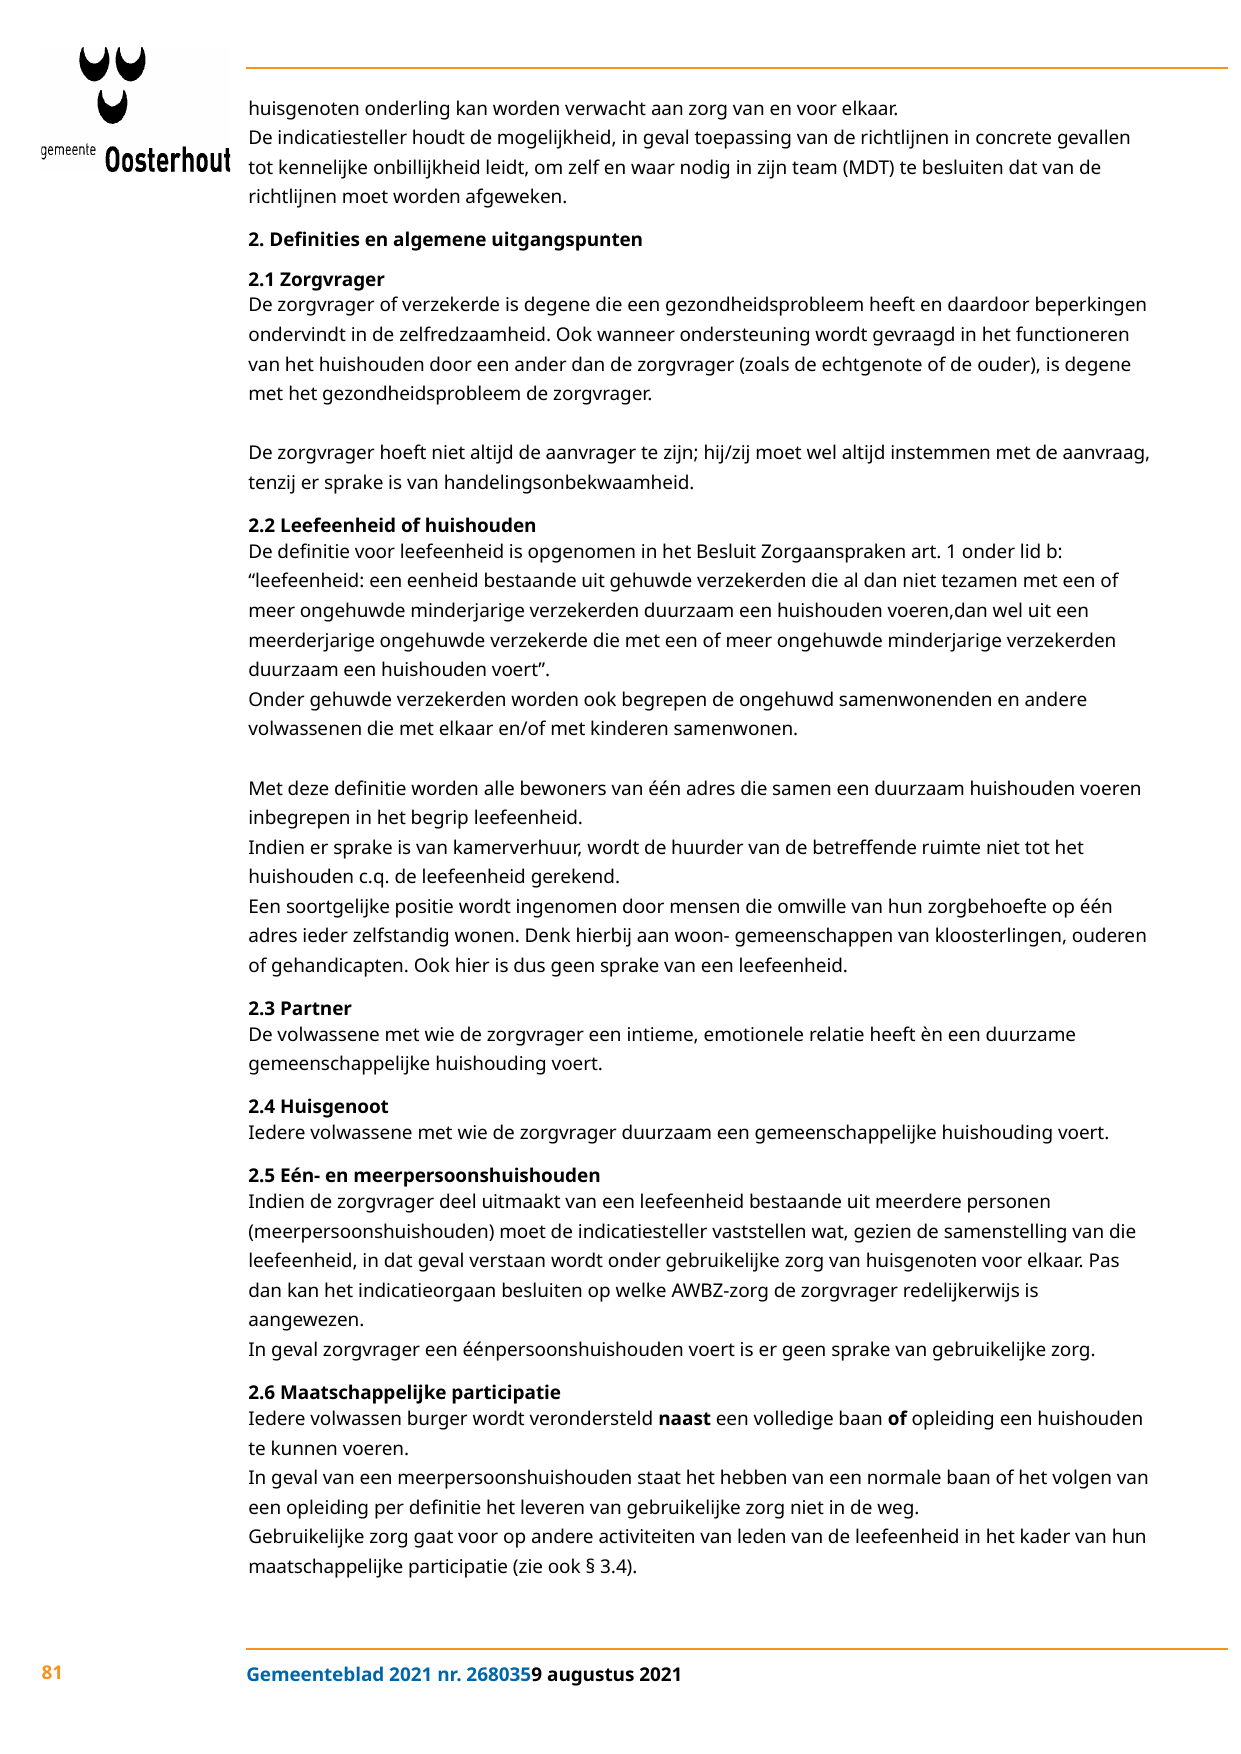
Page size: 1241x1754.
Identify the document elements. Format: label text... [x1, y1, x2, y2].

text 2. Definities en algemene uitgangspunten [248, 227, 1152, 252]
text 2.2 Leefeenheid of huishouden [248, 512, 1152, 538]
text Met deze definitie worden alle bewoners van één adres die samen een duurzaam huishouden voeren inbegrepen in het begrip leefeenheid. [248, 775, 1152, 830]
text Een soortgelijke positie wordt ingenomen door mensen die omwille van hun zorgbehoefte op één adres ieder zelfstandig wonen. Denk hierbij aan woon- gemeenschappen van kloosterlingen, ouderen of gehandicapten. Ook hier is dus geen sprake van een leefeenheid. [248, 893, 1152, 978]
text 2.4 Huisgenoot [248, 1094, 1152, 1119]
text De indicatiesteller houdt de mogelijkheid, in geval toepassing van de richtlijnen in concrete gevallen tot kennelijke onbillijkheid leidt, om zelf en waar nodig in zijn team (MDT) te besluiten dat van de richtlijnen moet worden afgeweken. [248, 124, 1152, 209]
text Indien er sprake is van kamerverhuur, wordt de huurder van de betreffende ruimte niet tot het huishouden c.q. de leefeenheid gerekend. [248, 834, 1152, 889]
text 2.6 Maatschappelijke participatie [248, 1379, 1152, 1405]
picture [41, 47, 231, 172]
text huisgenoten onderling kan worden verwacht aan zorg van en voor elkaar. [248, 95, 1152, 121]
text 2.1 Zorgvrager [248, 266, 1152, 292]
text In geval van een meerpersoonshuishouden staat het hebben van een normale baan of het volgen van een opleiding per definitie het leveren van gebruikelijke zorg niet in de weg. [248, 1464, 1152, 1519]
text In geval zorgvrager een éénpersoonshuishouden voert is er geen sprake van gebruikelijke zorg. [248, 1336, 1152, 1362]
text De zorgvrager of verzekerde is degene die een gezondheidsprobleem heeft en daardoor beperkingen ondervindt in de zelfredzaamheid. Ook wanneer ondersteuning wordt gevraagd in het functioneren van het huishouden door een ander dan de zorgvrager (zoals de echtgenote of de ouder), is degene met het gezondheidsprobleem de zorgvrager. [248, 292, 1152, 406]
text De volwassene met wie de zorgvrager een intieme, emotionele relatie heeft èn een duurzame gemeenschappelijke huishouding voert. [248, 1021, 1152, 1076]
text 2.5 Eén- en meerpersoonshuishouden [248, 1163, 1152, 1188]
text Gebruikelijke zorg gaat voor op andere activiteiten van leden van de leefeenheid in het kader van hun maatschappelijke participatie (zie ook § 3.4). [248, 1523, 1152, 1579]
text 2.3 Partner [248, 995, 1152, 1021]
text Indien de zorgvrager deel uitmaakt van een leefeenheid bestaande uit meerdere personen (meerpersoonshuishouden) moet de indicatiesteller vaststellen wat, gezien de samenstelling van die leefeenheid, in dat geval verstaan wordt onder gebruikelijke zorg van huisgenoten voor elkaar. Pas dan kan het indicatieorgaan besluiten op welke AWBZ-zorg de zorgvrager redelijkerwijs is aangewezen. [248, 1188, 1152, 1332]
text Iedere volwassene met wie de zorgvrager duurzaam een gemeenschappelijke huishouding voert. [248, 1119, 1152, 1145]
text Iedere volwassen burger wordt verondersteld naast een volledige baan of opleiding een huishouden te kunnen voeren. [248, 1405, 1152, 1460]
text De zorgvrager hoeft niet altijd de aanvrager te zijn; hij/zij moet wel altijd instemmen met de aanvraag, tenzij er sprake is van handelingsonbekwaamheid. [248, 439, 1152, 495]
text Onder gehuwde verzekerden worden ook begrepen de ongehuwd samenwonenden en andere volwassenen die met elkaar en/of met kinderen samenwonen. [248, 686, 1152, 741]
text De definitie voor leefeenheid is opgenomen in het Besluit Zorgaanspraken art. 1 onder lid b: “leefeenheid: een eenheid bestaande uit gehuwde verzekerden die al dan niet tezamen met een of meer ongehuwde minderjarige verzekerden duurzaam een huishouden voeren,dan wel uit een meerderjarige ongehuwde verzekerde die met een of meer ongehuwde minderjarige verzekerden duurzaam een huishouden voert”. [248, 538, 1152, 682]
